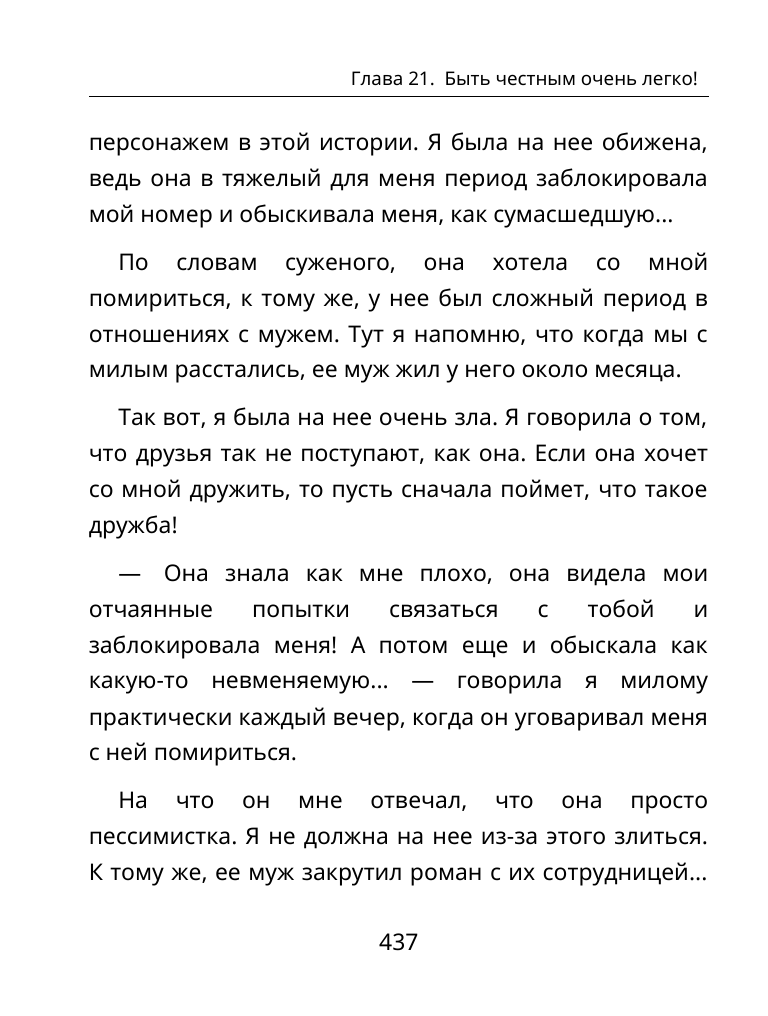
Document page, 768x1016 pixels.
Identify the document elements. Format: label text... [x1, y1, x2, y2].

text Так вот, я была на нее очень зла. Я говорила о том, что друзья так не поступают, как она. Если она хочет со мной дружить, то пусть сначала поймет, что такое дружба! [88, 401, 709, 540]
list Она знала как мне плохо, она видела мои отчаянные попытки связаться с тобой и заблокировала меня! А потом еще и обыскала как какую-то невменяемую... — говорила я милому практически каждый вечер, когда он уговаривал меня с ней помириться. [88, 557, 709, 768]
text На что он мне отвечал, что она просто пессимистка. Я не должна на нее из-за этого злиться. К тому же, ее муж закрутил роман с их сотрудницей... [88, 784, 709, 887]
text персонажем в этой истории. Я была на нее обижена, ведь она в тяжелый для меня период заблокировала мой номер и обыскивала меня, как сумасшедшую... [88, 126, 709, 229]
text По словам суженого, она хотела со мной помириться, к тому же, у нее был сложный период в отношениях с мужем. Тут я напомню, что когда мы с милым расстались, ее муж жил у него около месяца. [88, 246, 709, 385]
